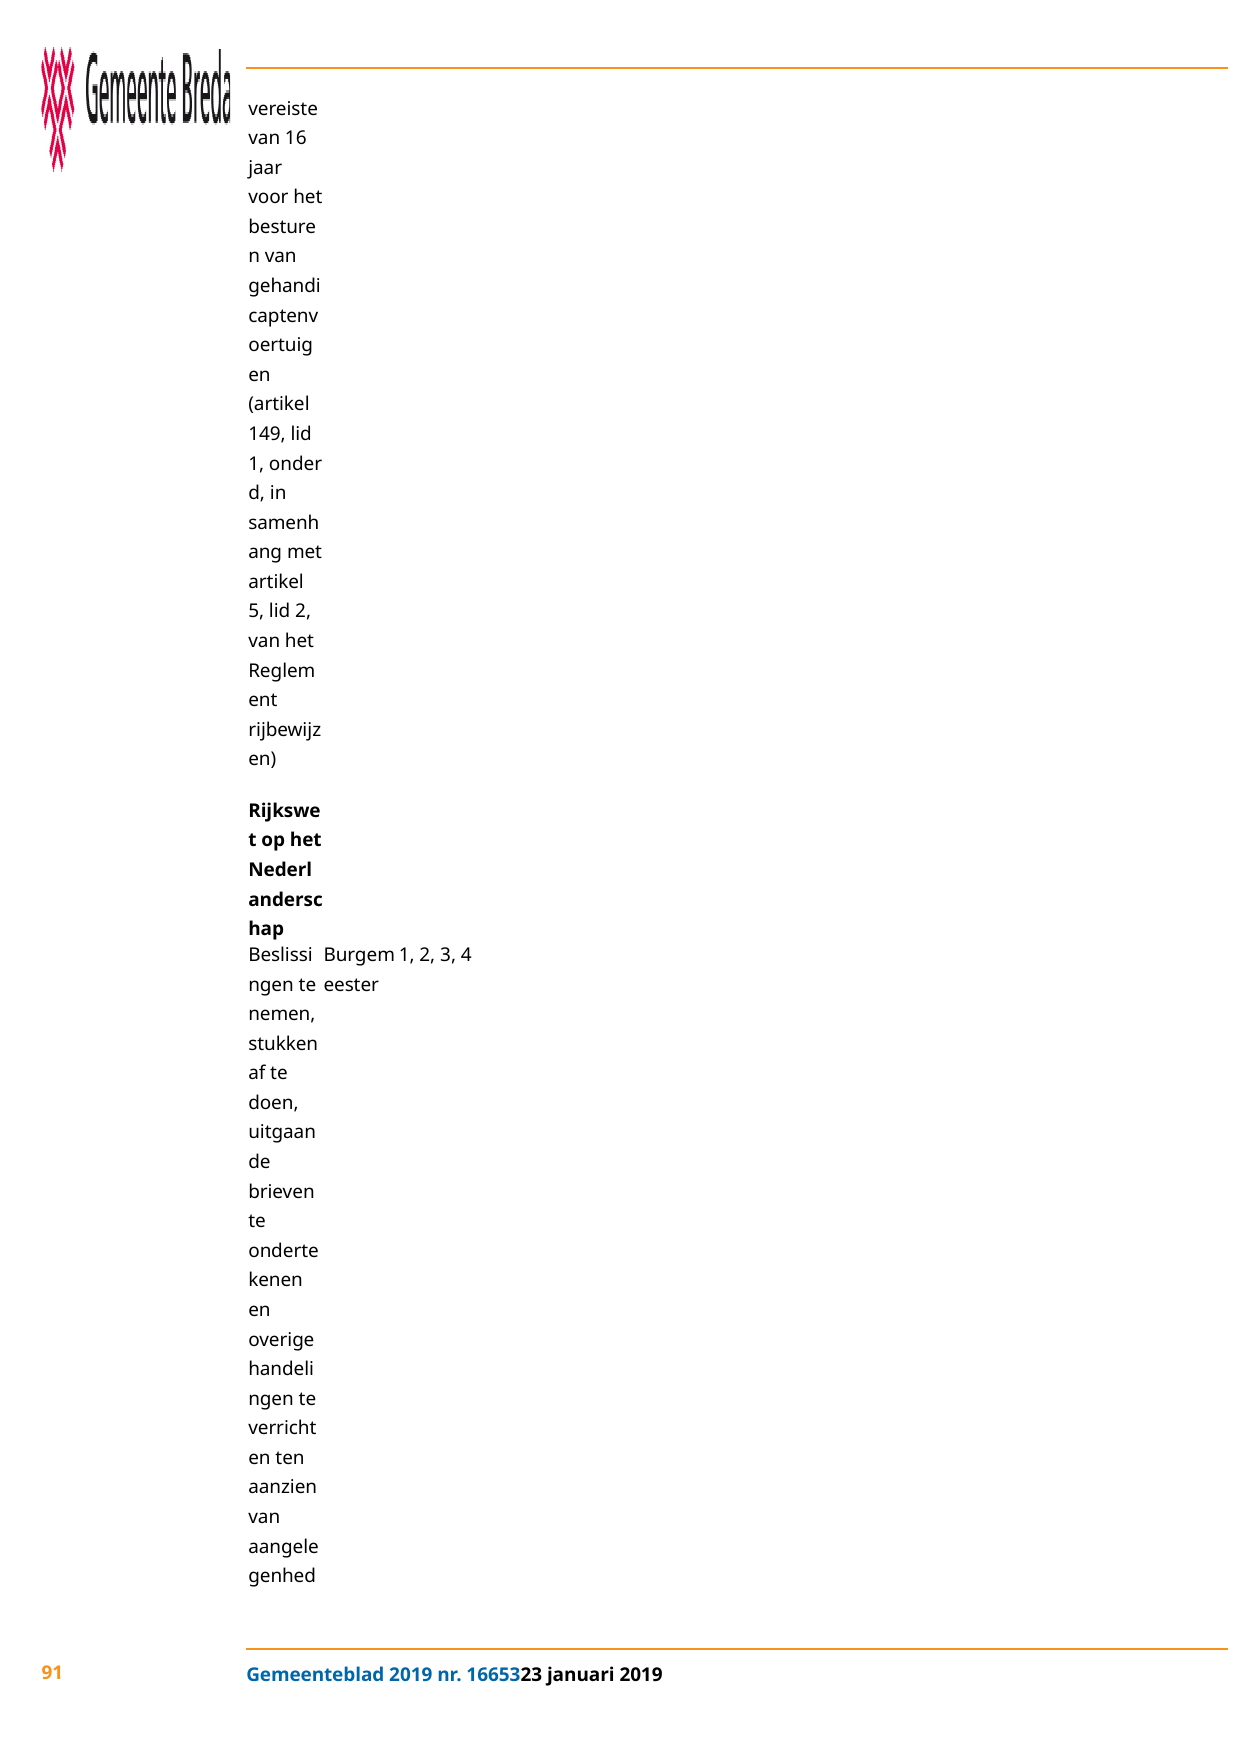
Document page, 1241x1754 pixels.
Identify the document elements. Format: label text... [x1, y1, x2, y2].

table_cell [474, 941, 549, 1588]
table_cell [474, 797, 549, 941]
table_cell Rijkswet op het Nederlanderschap [248, 797, 323, 941]
table_cell [474, 771, 549, 797]
table_cell Beslissingen te nemen, stukken af te doen, uitgaande brieven te ondertekenen en overige handelingen te verrichten ten aanzien van aangelegenhed [248, 941, 323, 1588]
table_cell [323, 797, 398, 941]
table_cell [474, 95, 549, 771]
table_cell vereiste van 16 jaar voor het besturen van gehandicaptenvoertuigen (artikel 149, lid 1, onder d, in samenhang met artikel 5, lid 2, van het Reglement rijbewijzen) [248, 95, 323, 771]
table_cell [399, 771, 474, 797]
table_cell Burgemeester [323, 941, 398, 1588]
picture [41, 47, 231, 172]
table_cell 1, 2, 3, 4 [399, 941, 474, 1588]
table_cell [323, 95, 398, 771]
table_cell [323, 771, 398, 797]
table_cell [399, 797, 474, 941]
table_cell [399, 95, 474, 771]
table_cell [248, 771, 323, 797]
